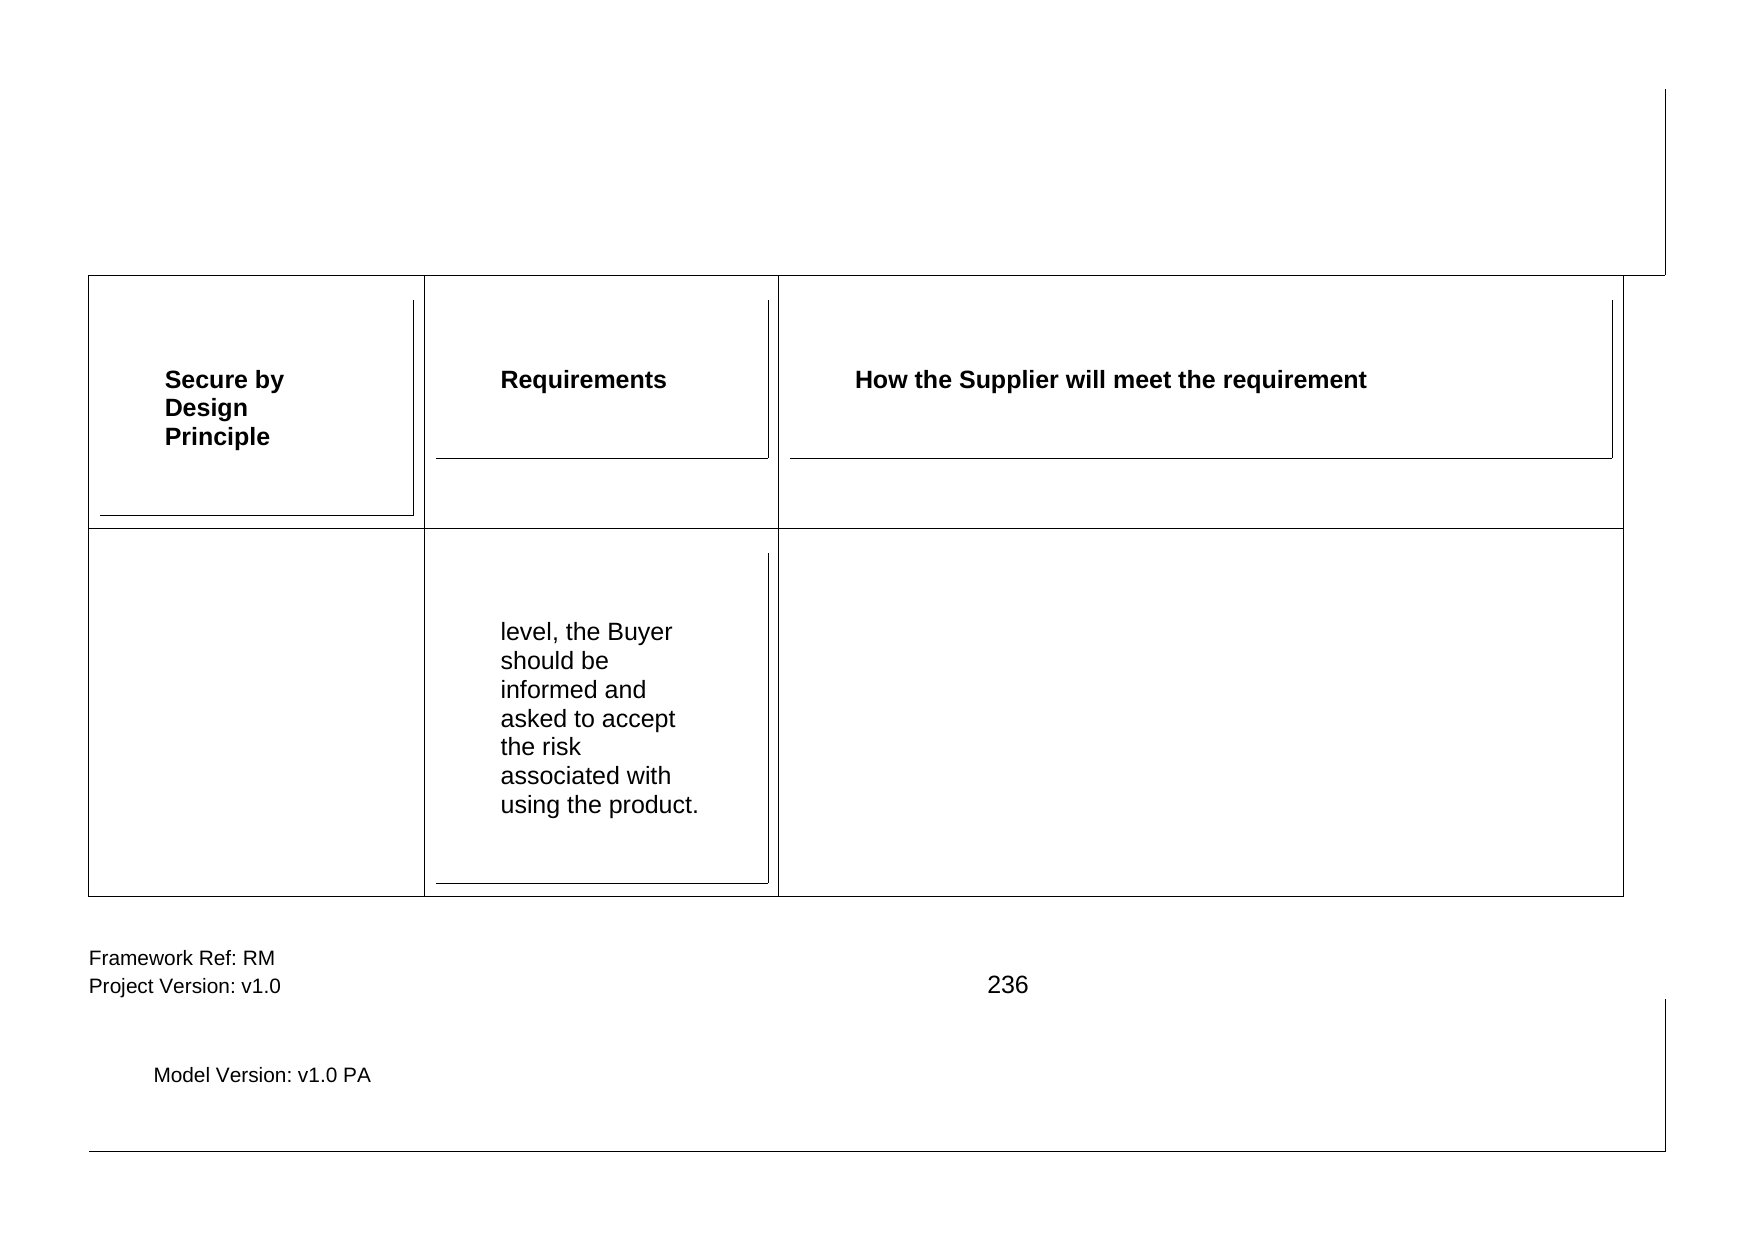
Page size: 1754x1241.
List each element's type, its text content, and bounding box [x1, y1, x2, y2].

table_cell level, the Buyer should be informed and asked to accept the risk associated with using the product. [425, 529, 778, 896]
table_cell [89, 529, 424, 896]
table_cell [779, 529, 1623, 896]
table_header Secure by Design Principle [89, 276, 424, 528]
table_header How the Supplier will meet the requirement [779, 276, 1623, 528]
table_header Requirements [425, 276, 778, 528]
